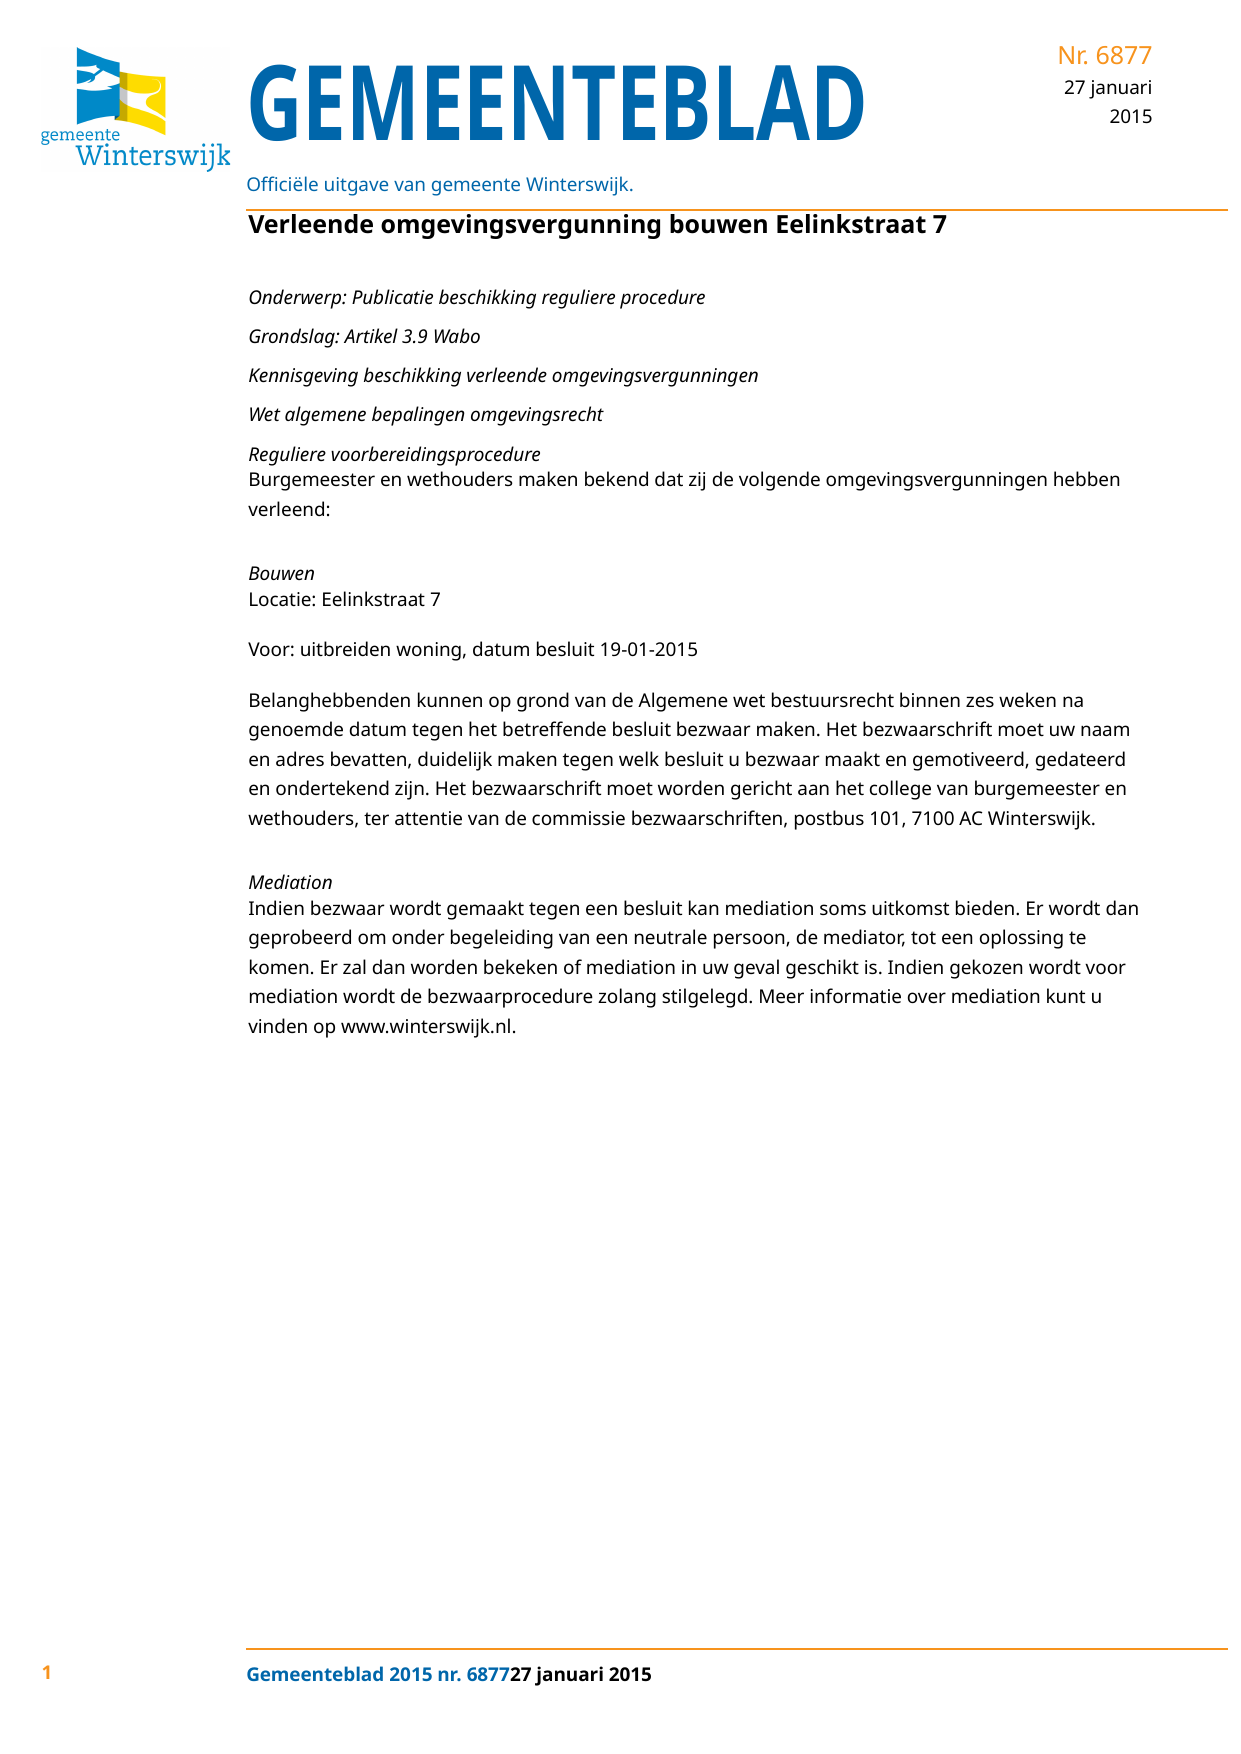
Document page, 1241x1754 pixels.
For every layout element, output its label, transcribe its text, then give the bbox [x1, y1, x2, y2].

text Wet algemene bepalingen omgevingsrecht [248, 402, 1152, 427]
picture [225, 153, 231, 162]
text Verleende omgevingsvergunning bouwen Eelinkstraat 7 [248, 211, 1152, 241]
text Kennisgeving beschikking verleende omgevingsvergunningen [248, 362, 1152, 388]
text Voor: uitbreiden woning, datum besluit 19-01-2015 [248, 636, 1152, 662]
text Belanghebbenden kunnen op grond van de Algemene wet bestuursrecht binnen zes weken na genoemde datum tegen het betreffende besluit bezwaar maken. Het bezwaarschrift moet uw naam en adres bevatten, duidelijk maken tegen welk besluit u bezwaar maakt en gemotiveerd, gedateerd en ondertekend zijn. Het bezwaarschrift moet worden gericht aan het college van burgemeester en wethouders, ter attentie van de commissie bezwaarschriften, postbus 101, 7100 AC Winterswijk. [248, 687, 1152, 831]
text Onderwerp: Publicatie beschikking reguliere procedure [248, 284, 1152, 309]
text Burgemeester en wethouders maken bekend dat zij de volgende omgevingsvergunningen hebben verleend: [248, 467, 1152, 522]
text Grondslag: Artikel 3.9 Wabo [248, 323, 1152, 349]
picture [41, 47, 231, 172]
text Mediation [248, 869, 1152, 895]
text Indien bezwaar wordt gemaakt tegen een besluit kan mediation soms uitkomst bieden. Er wordt dan geprobeerd om onder begeleiding van een neutrale persoon, de mediator, tot een oplossing te komen. Er zal dan worden bekeken of mediation in uw geval geschikt is. Indien gekozen wordt voor mediation wordt de bezwaarprocedure zolang stilgelegd. Meer informatie over mediation kunt u vinden op www.winterswijk.nl. [248, 895, 1152, 1039]
text Bouwen [248, 560, 1152, 586]
text Reguliere voorbereidingsprocedure [248, 441, 1152, 467]
text Locatie: Eelinkstraat 7 [248, 586, 1152, 612]
